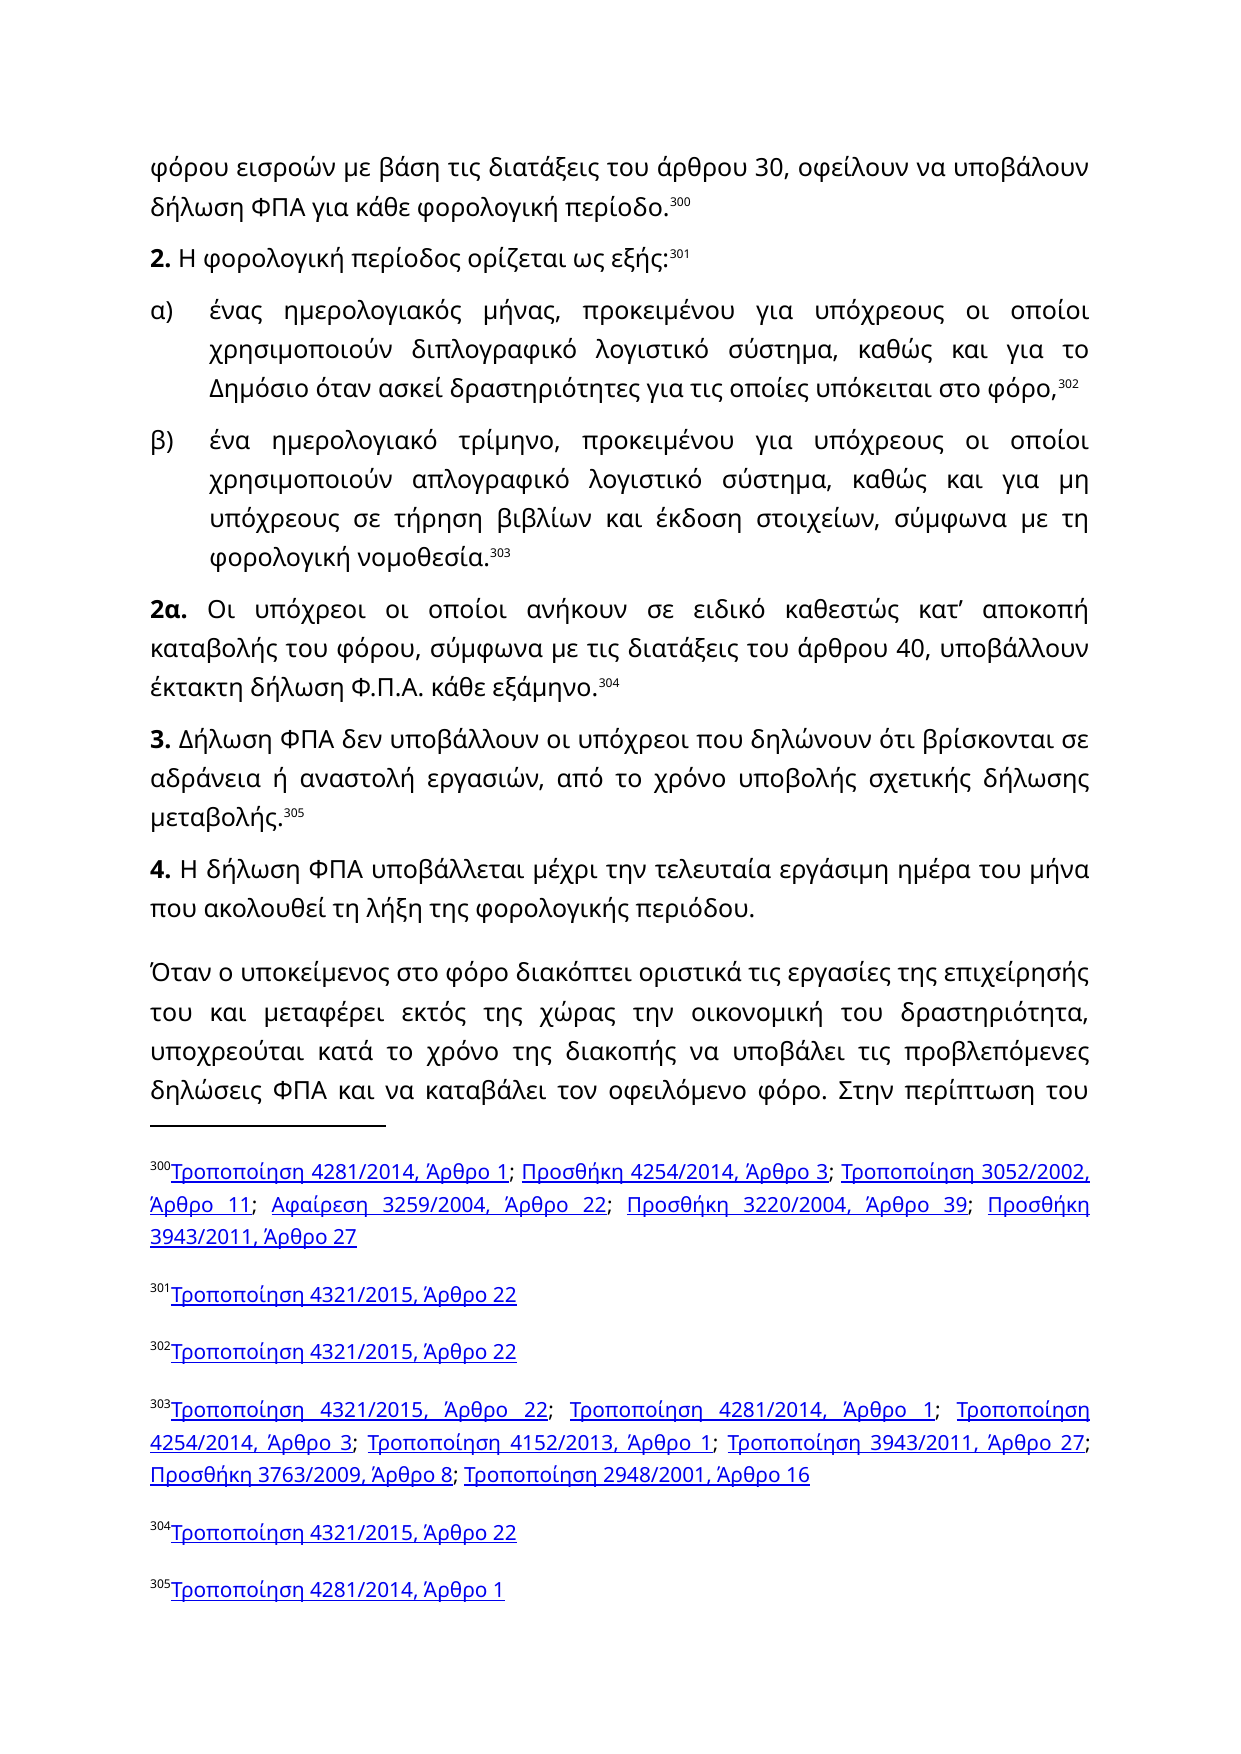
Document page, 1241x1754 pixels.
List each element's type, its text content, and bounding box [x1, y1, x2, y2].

text Τροποποίηση 4321/2015, Άρθρο 22; Τροποποίηση 4281/2014, Άρθρο 1; Τροποποίηση 4254/2014, Άρθρο 3; Τροποποίηση 4152/2013, Άρθρο 1; Τροποποίηση 3943/2011, Άρθρο 27; Προσθήκη 3763/2009, Άρθρο 8; Τροποποίηση 2948/2001, Άρθρο 16 [150, 1395, 1090, 1489]
list α) ένας ημερολογιακός μήνας, προκειμένου για υπόχρεους οι οποίοι χρησιμοποιούν διπλογραφικό λογιστικό σύστημα, καθώς και για το Δημόσιο όταν ασκεί δραστηριότητες για τις οποίες υπόκειται στο φόρο, [150, 292, 1090, 405]
text Τροποποίηση 4281/2014, Άρθρο 1; Προσθήκη 4254/2014, Άρθρο 3; Τροποποίηση 3052/2002, Άρθρο 11; Αφαίρεση 3259/2004, Άρθρο 22; Προσθήκη 3220/2004, Άρθρο 39; Προσθήκη 3943/2011, Άρθρο 27 [150, 1157, 1090, 1251]
text 2α. Οι υπόχρεοι οι οποίοι ανήκουν σε ειδικό καθεστώς κατ’ αποκοπή καταβολής του φόρου, σύμφωνα με τις διατάξεις του άρθρου 40, υποβάλλουν έκτακτη δήλωση Φ.Π.Α. κάθε εξάμηνο. [150, 592, 1090, 704]
text φόρου εισροών με βάση τις διατάξεις του άρθρου 30, οφείλουν να υποβάλουν δήλωση ΦΠΑ για κάθε φορολογική περίοδο. [150, 150, 1090, 223]
list β) ένα ημερολογιακό τρίμηνο, προκειμένου για υπόχρεους οι οποίοι χρησιμοποιούν απλογραφικό λογιστικό σύστημα, καθώς και για μη υπόχρεους σε τήρηση βιβλίων και έκδοση στοιχείων, σύμφωνα με τη φορολογική νομοθεσία. [150, 422, 1090, 574]
text 4. Η δήλωση ΦΠΑ υποβάλλεται μέχρι την τελευταία εργάσιμη ημέρα του μήνα που ακολουθεί τη λήξη της φορολογικής περιόδου. [150, 852, 1090, 925]
text 3. Δήλωση ΦΠΑ δεν υποβάλλουν οι υπόχρεοι που δηλώνουν ότι βρίσκονται σε αδράνεια ή αναστολή εργασιών, από το χρόνο υποβολής σχετικής δήλωσης μεταβολής. [150, 722, 1090, 834]
text Τροποποίηση 4321/2015, Άρθρο 22 [150, 1518, 1090, 1546]
text Τροποποίηση 4281/2014, Άρθρο 1 [150, 1576, 1090, 1604]
text 2. Η φορολογική περίοδος ορίζεται ως εξής: [150, 241, 1090, 275]
text Τροποποίηση 4321/2015, Άρθρο 22 [150, 1280, 1090, 1308]
text Όταν ο υποκείμενος στο φόρο διακόπτει οριστικά τις εργασίες της επιχείρησής του και μεταφέρει εκτός της χώρας την οικονομική του δραστηριότητα, υποχρεούται κατά το χρόνο της διακοπής να υποβάλει τις προβλεπόμενες δηλώσεις ΦΠΑ και να καταβάλει τον οφειλόμενο φόρο. Στην περίπτωση του [150, 955, 1090, 1107]
text Τροποποίηση 4321/2015, Άρθρο 22 [150, 1337, 1090, 1366]
